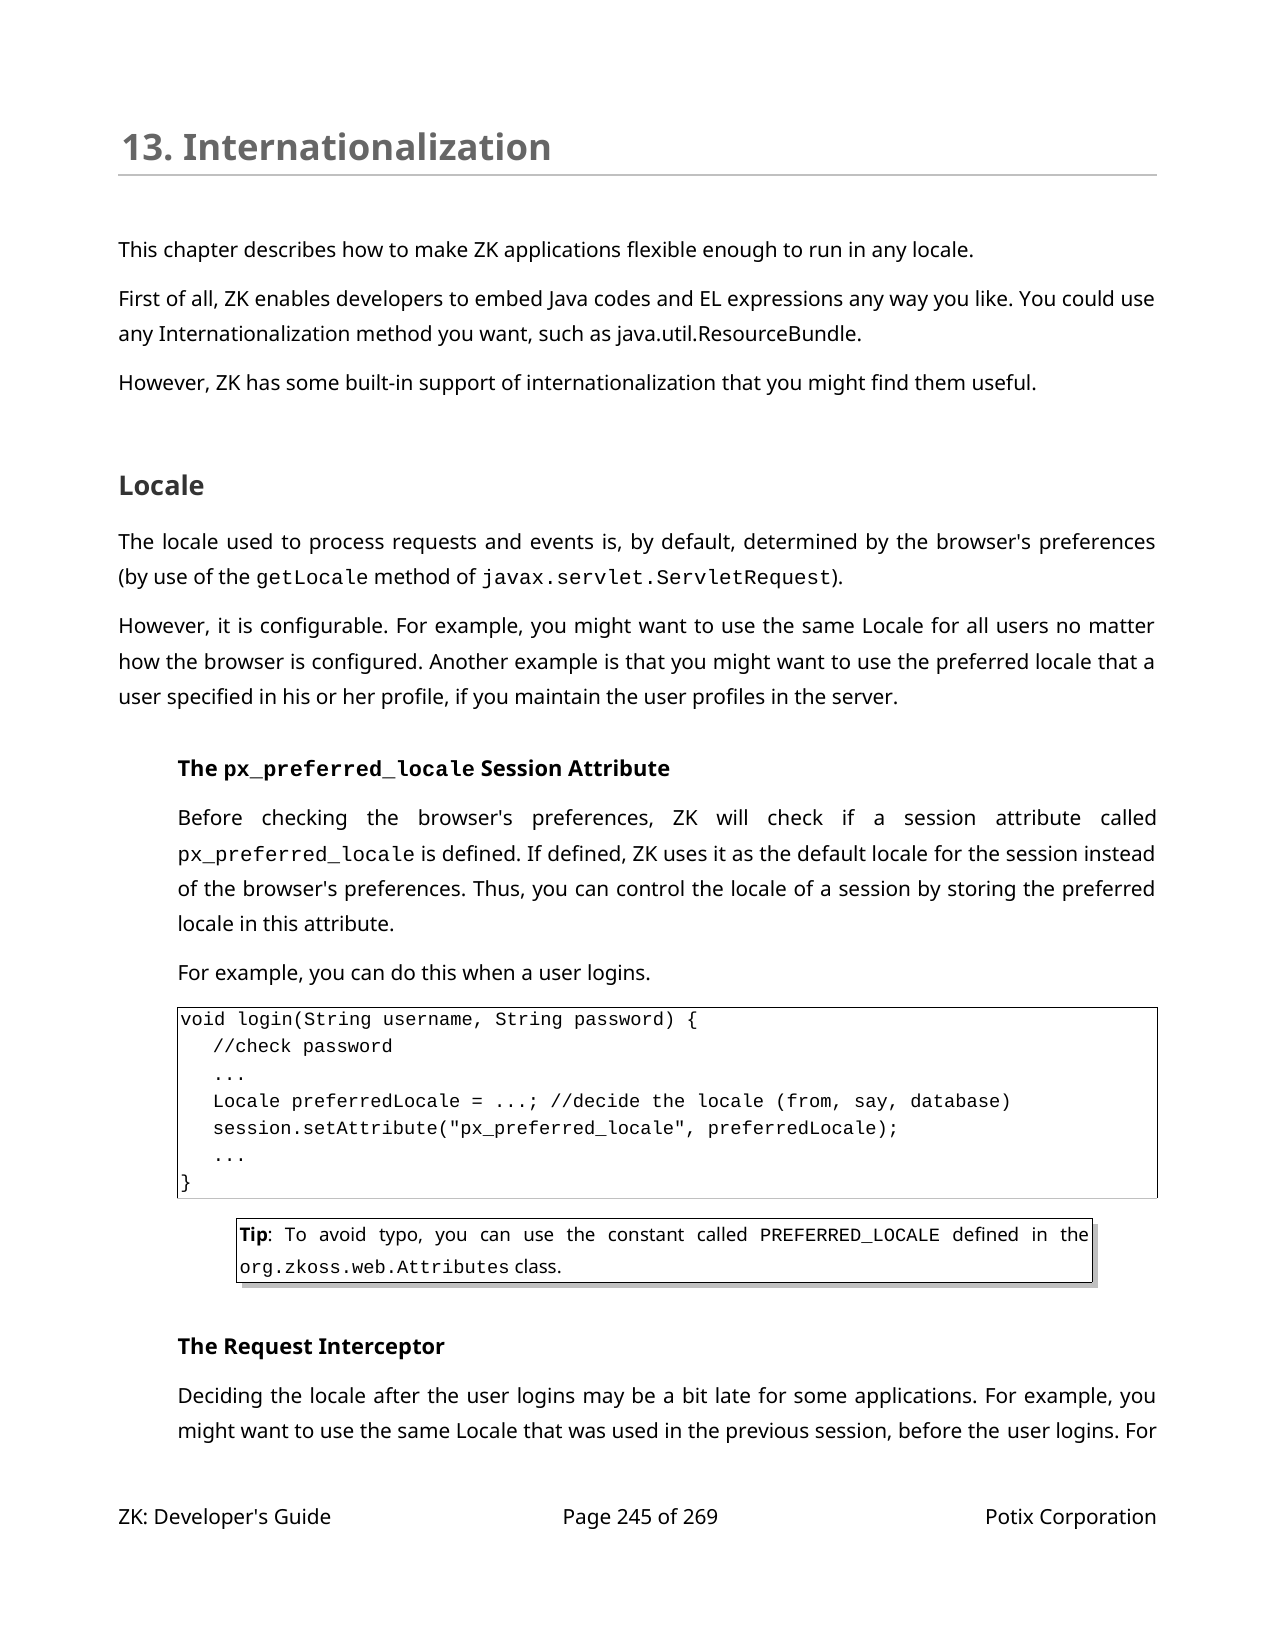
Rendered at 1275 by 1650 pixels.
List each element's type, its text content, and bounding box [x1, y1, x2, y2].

subtitle The Request Interceptor [177, 1331, 1157, 1361]
subtitle 13. Internationalization [118, 118, 1157, 174]
text } [178, 1170, 1157, 1198]
text //check password [178, 1034, 1157, 1059]
text Deciding the locale after the user logins may be a bit late for some applications. For example, you might want to use the same Locale that was used in the previous session, before the user logins. For [177, 1381, 1157, 1444]
text However, it is configurable. For example, you might want to use the same Locale for all users no matter how the browser is configured. Another example is that you might want to use the preferred locale that a user specified in his or her profile, if you maintain the user profiles in the server. [118, 612, 1157, 710]
text This chapter describes how to make ZK applications flexible enough to run in any locale. [118, 235, 1157, 263]
text ... [178, 1143, 1157, 1167]
text For example, you can do this when a user logins. [177, 958, 1157, 987]
subtitle The px_preferred_locale Session Attribute [177, 753, 1157, 783]
text Tip: To avoid typo, you can use the constant called PREFERRED_LOCALE defined in the org.zkoss.web.Attributes class. [237, 1219, 1092, 1282]
text session.setAttribute("px_preferred_locale", preferredLocale); [178, 1116, 1157, 1140]
text The locale used to process requests and events is, by default, determined by the browser's preferences (by use of the getLocale method of javax.servlet.ServletRequest). [118, 527, 1157, 591]
text Before checking the browser's preferences, ZK will check if a session attribute called px_preferred_locale is defined. If defined, ZK uses it as the default locale for the session instead of the browser's preferences. Thus, you can control the locale of a session by storing the preferred locale in this attribute. [177, 803, 1157, 938]
text ... [178, 1062, 1157, 1086]
text However, ZK has some built-in support of internationalization that you might find them useful. [118, 368, 1157, 396]
text void login(String username, String password) { [178, 1008, 1157, 1031]
subtitle Locale [118, 467, 1157, 504]
text First of all, ZK enables developers to embed Java codes and EL expressions any way you like. You could use any Internationalization method you want, such as java.util.ResourceBundle. [118, 284, 1157, 347]
text Locale preferredLocale = ...; //decide the locale (from, say, database) [178, 1089, 1157, 1113]
